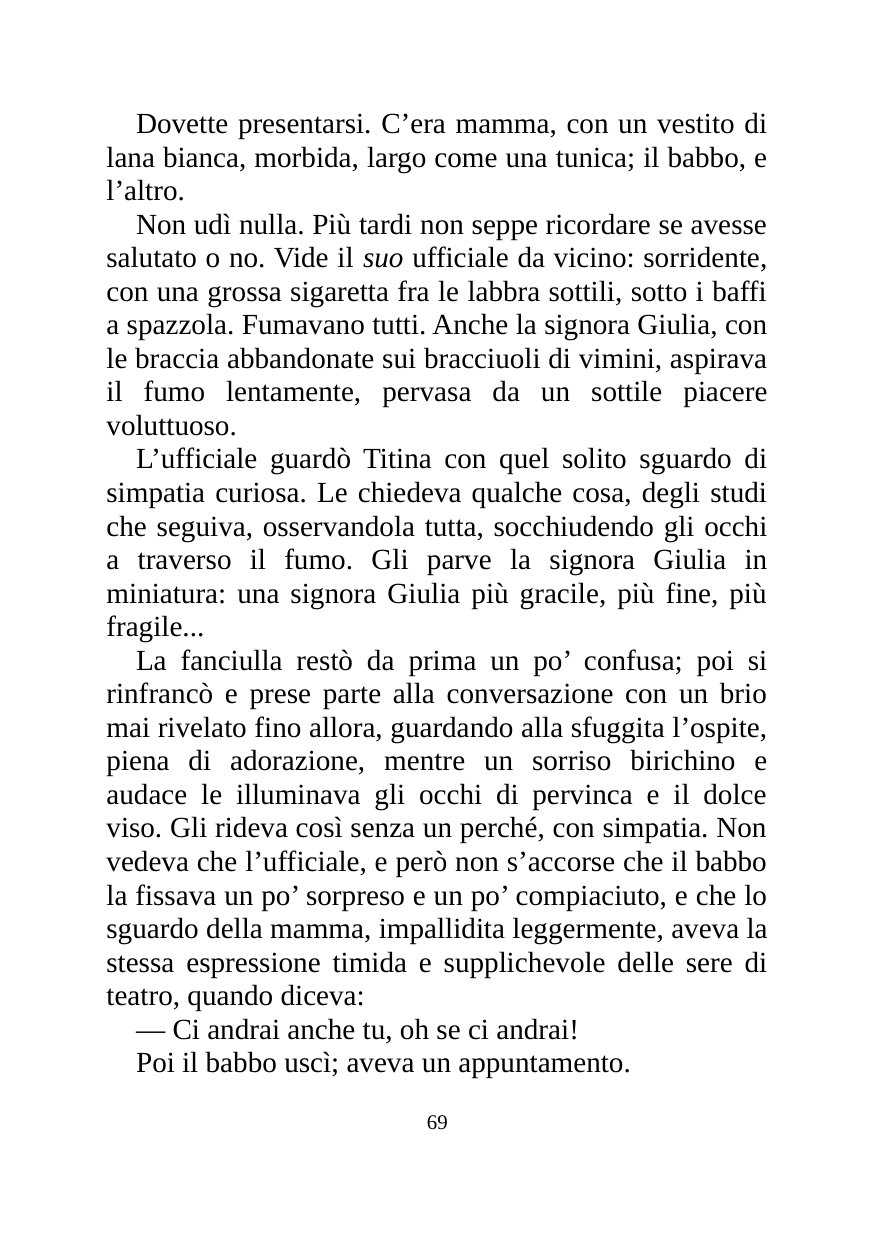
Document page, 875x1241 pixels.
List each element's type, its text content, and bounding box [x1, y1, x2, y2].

text — Ci andrai anche tu, oh se ci andrai! [106, 1012, 768, 1045]
text Poi il babbo uscì; aveva un appuntamento. [106, 1045, 768, 1079]
text Non udì nulla. Più tardi non seppe ricordare se avesse salutato o no. Vide il suo ufficiale da vicino: sorridente, con una grossa sigaretta fra le labbra sottili, sotto i baffi a spazzola. Fumavano tutti. Anche la signora Giulia, con le braccia abbandonate sui bracciuoli di vimini, aspirava il fumo lentamente, pervasa da un sottile piacere voluttuoso. [106, 207, 768, 442]
text La fanciulla restò da prima un po’ confusa; poi si rinfrancò e prese parte alla conversazione con un brio mai rivelato fino allora, guardando alla sfuggita l’ospite, piena di adorazione, mentre un sorriso birichino e audace le illuminava gli occhi di pervinca e il dolce viso. Gli rideva così senza un perché, con simpatia. Non vedeva che l’ufficiale, e però non s’accorse che il babbo la fissava un po’ sorpreso e un po’ compiaciuto, e che lo sguardo della mamma, impallidita leggermente, aveva la stessa espressione timida e supplichevole delle sere di teatro, quando diceva: [106, 643, 768, 1012]
text Dovette presentarsi. C’era mamma, con un vestito di lana bianca, morbida, largo come una tunica; il babbo, e l’altro. [106, 106, 768, 207]
text L’ufficiale guardò Titina con quel solito sguardo di simpatia curiosa. Le chiedeva qualche cosa, degli studi che seguiva, osservandola tutta, socchiudendo gli occhi a traverso il fumo. Gli parve la signora Giulia in miniatura: una signora Giulia più gracile, più fine, più fragile... [106, 442, 768, 643]
